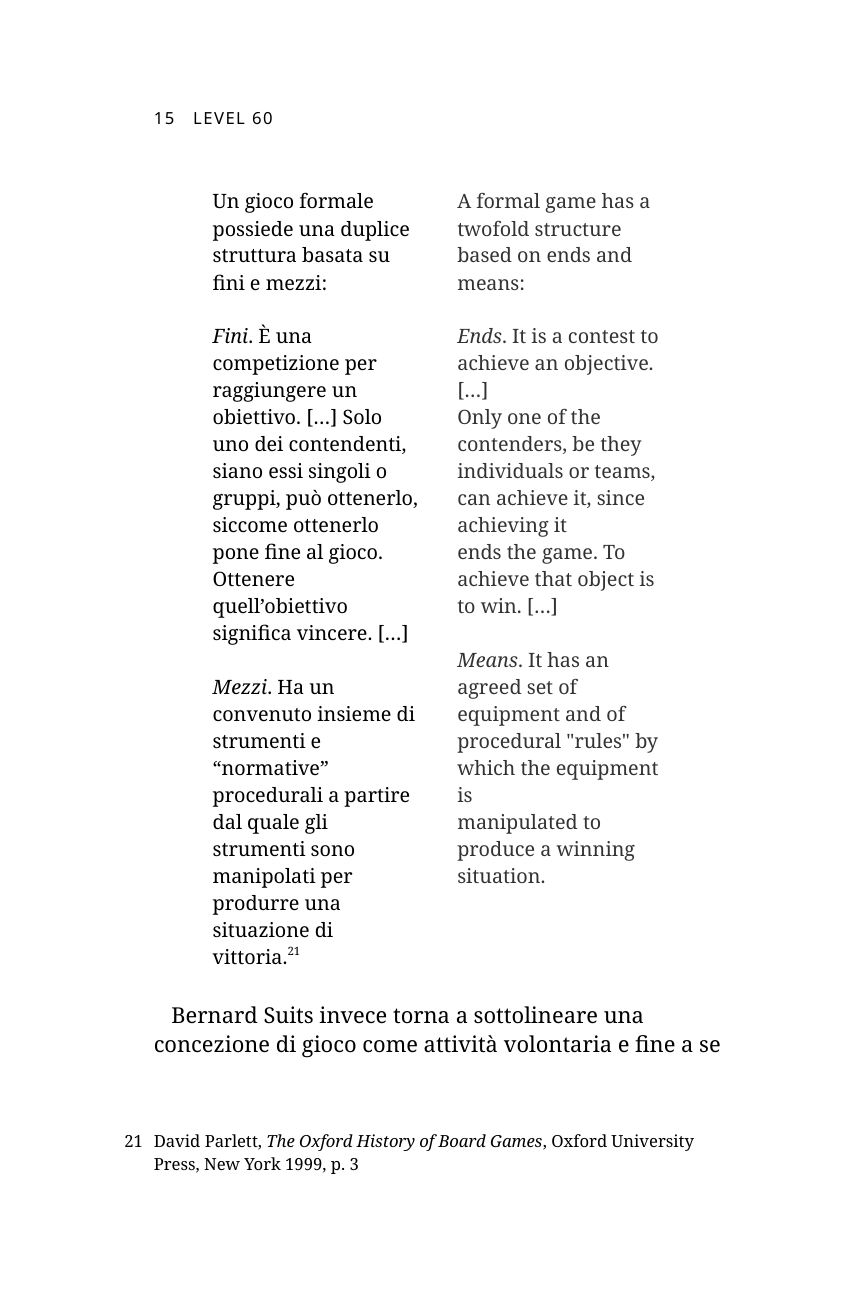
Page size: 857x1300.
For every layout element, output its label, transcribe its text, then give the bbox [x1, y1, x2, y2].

table_header Un gioco formale possiede una duplice struttura basata su fini e mezzi: Fini. È una competizione per raggiungere un obiettivo. […] Solo uno dei contendenti, siano essi singoli o gruppi, può ottenerlo, siccome ottenerlo pone fine al gioco. Ottenere quell’obiettivo significa vincere. […] Mezzi. Ha un convenuto insieme di strumenti e “normative” procedurali a partire dal quale gli strumenti sono manipolati per produrre una situazione di vittoria. [207, 159, 439, 999]
text Bernard Suits invece torna a sottolineare una concezione di gioco come attività volontaria e fine a se [153, 999, 732, 1059]
table_header A formal game has a twofold structure based on ends and means: Ends. It is a contest to achieve an objective. […] Only one of the contenders, be they individuals or teams, can achieve it, since achieving it ends the game. To achieve that object is to win. […] Means. It has an agreed set of equipment and of procedural "rules" by which the equipment is manipulated to produce a winning situation. [440, 159, 679, 999]
